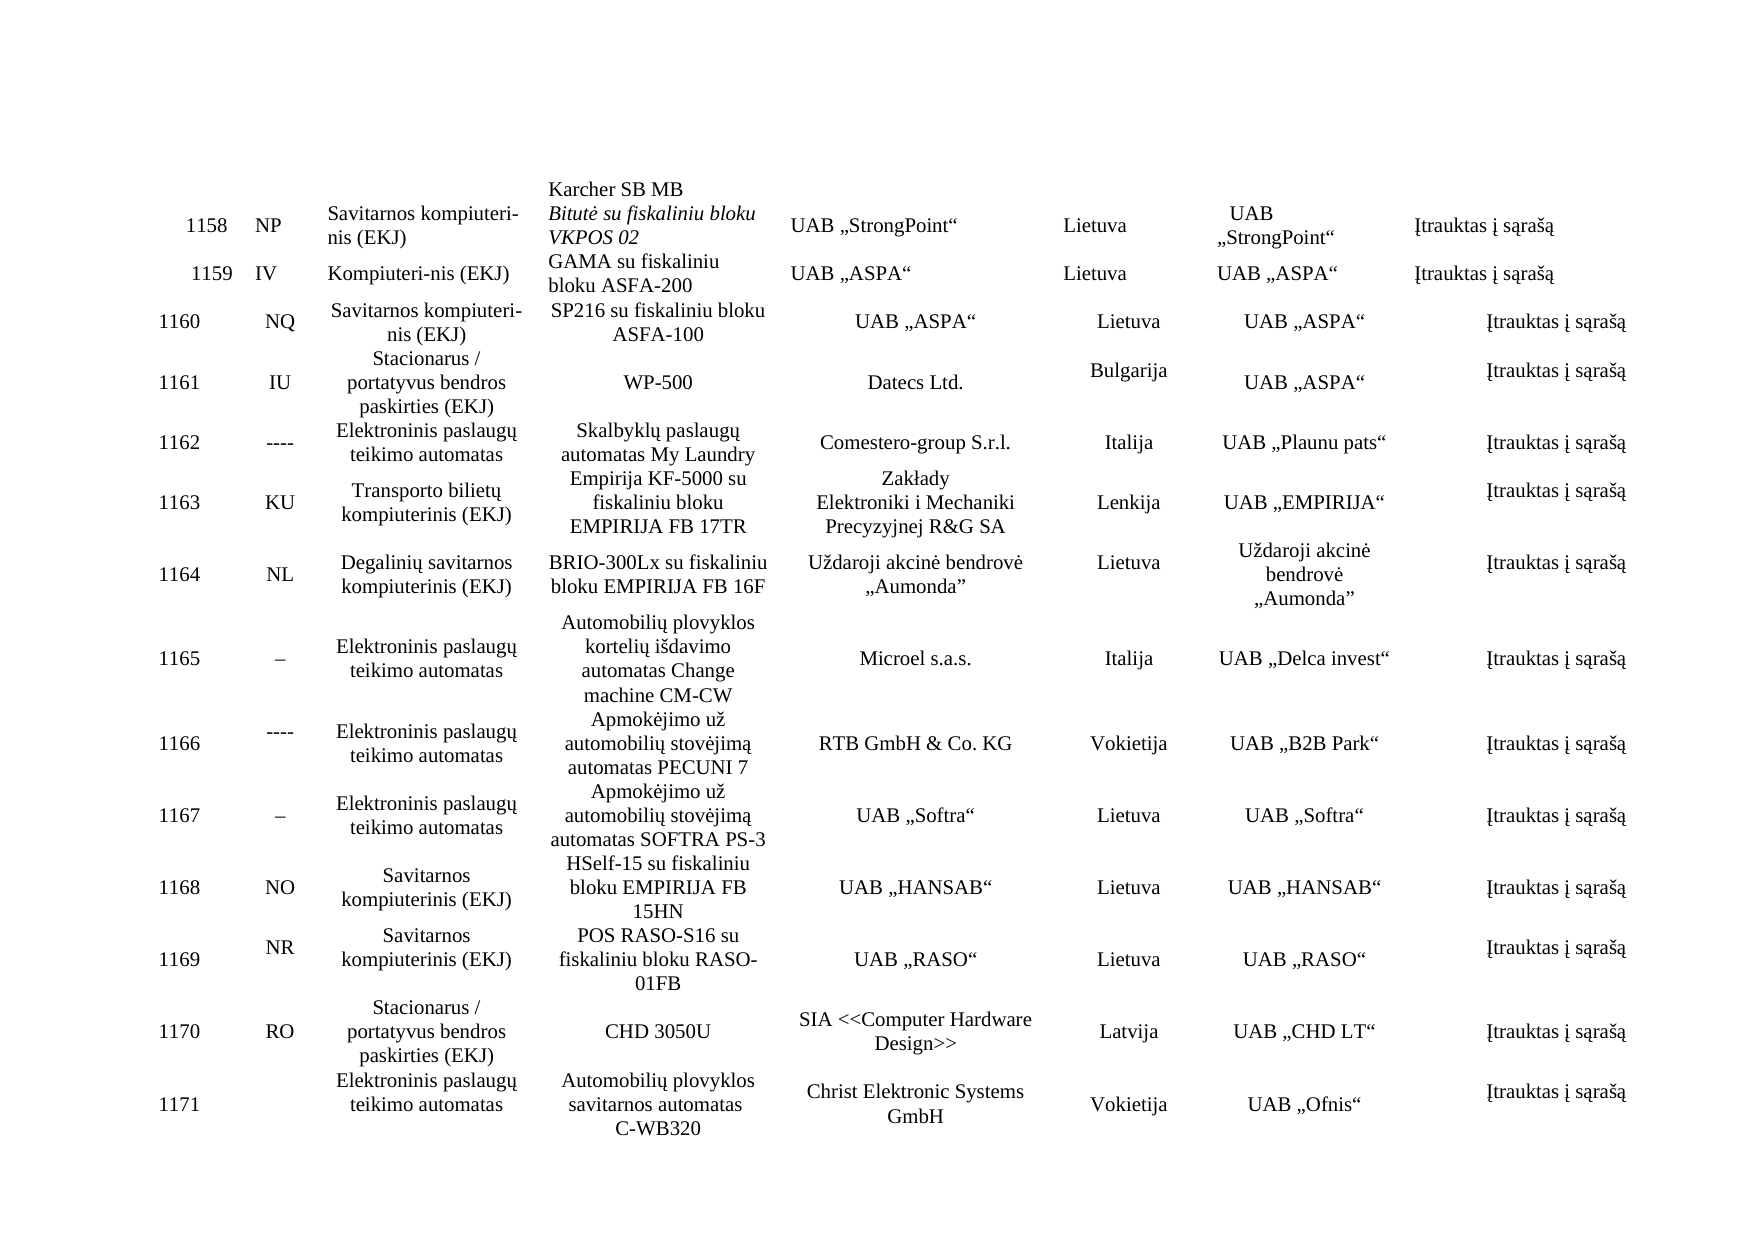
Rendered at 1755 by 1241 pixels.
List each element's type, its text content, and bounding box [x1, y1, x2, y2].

table_cell Comestero-group S.r.l. [779, 418, 1052, 466]
table_cell UAB „ASPA“ [779, 249, 1052, 297]
table_cell Savitarnos kompiuteri-nis (EKJ) [316, 298, 537, 346]
table_cell UAB „StrongPoint“ [1206, 201, 1403, 249]
table_cell 1167 [115, 779, 244, 851]
table_cell Uždaroji akcinė bendrovė „Aumonda” [779, 538, 1052, 610]
table_cell UAB „HANSAB“ [1206, 851, 1403, 923]
table_cell Stacionarus / portatyvus bendros paskirties (EKJ) [316, 346, 537, 418]
table_cell Savitarnos kompiuteri-nis (EKJ) [316, 201, 537, 249]
table_cell Elektroninis paslaugų teikimo automatas [316, 707, 537, 779]
table_cell UAB „RASO“ [1206, 923, 1403, 995]
table_cell UAB „Delca invest“ [1206, 610, 1403, 707]
table_cell Įtrauktas į sąrašą [1403, 995, 1709, 1067]
table_cell Įtrauktas į sąrašą [1403, 779, 1709, 851]
table_cell [244, 1068, 316, 1140]
table_cell Microel s.a.s. [779, 610, 1052, 707]
table_cell – [244, 779, 316, 851]
table_cell [1052, 177, 1206, 201]
table_cell UAB „HANSAB“ [779, 851, 1052, 923]
table_cell SIA <<Computer Hardware Design>> [779, 995, 1052, 1067]
table_cell Elektroninis paslaugų teikimo automatas [316, 1068, 537, 1140]
table_cell Automobilių plovyklos savitarnos automatas C-WB320 [537, 1068, 779, 1140]
table_cell UAB „ASPA“ [779, 298, 1052, 346]
table_cell 1164 [115, 538, 244, 610]
table_cell Uždaroji akcinė bendrovė „Aumonda” [1206, 538, 1403, 610]
table_cell 1163 [115, 466, 244, 538]
table_cell UAB „ASPA“ [1206, 249, 1403, 297]
table_cell UAB „Ofnis“ [1206, 1068, 1403, 1140]
table_cell [1403, 177, 1709, 201]
table_cell KU [244, 466, 316, 538]
table_cell [244, 177, 316, 201]
table_cell Apmokėjimo už automobilių stovėjimą automatas PECUNI 7 [537, 707, 779, 779]
table_cell POS RASO-S16 su fiskaliniu bloku RASO-01FB [537, 923, 779, 995]
table_cell [115, 177, 244, 201]
table_cell UAB „EMPIRIJA“ [1206, 466, 1403, 538]
table_cell Transporto bilietų kompiuterinis (EKJ) [316, 466, 537, 538]
table_cell Karcher SB MB [537, 177, 779, 201]
table_cell 1165 [115, 610, 244, 707]
table_cell Įtrauktas į sąrašą [1403, 610, 1709, 707]
table_cell UAB „ASPA“ [1206, 346, 1403, 418]
table_cell Italija [1052, 610, 1206, 707]
table_cell 1162 [115, 418, 244, 466]
table_cell ---- [244, 418, 316, 466]
table_cell Italija [1052, 418, 1206, 466]
table_cell [316, 177, 537, 201]
table_cell Degalinių savitarnos kompiuterinis (EKJ) [316, 538, 537, 610]
table_cell Įtrauktas į sąrašą [1403, 538, 1709, 610]
table_cell NQ [244, 298, 316, 346]
table_cell UAB „ASPA“ [1206, 298, 1403, 346]
table_cell – [244, 610, 316, 707]
table_cell Įtrauktas į sąrašą [1403, 201, 1709, 249]
table_cell Skalbyklų paslaugų automatas My Laundry [537, 418, 779, 466]
table_cell GAMA su fiskaliniu bloku ASFA-200 [537, 249, 779, 297]
table_cell Įtrauktas į sąrašą [1403, 1068, 1709, 1140]
table_cell Įtrauktas į sąrašą [1403, 249, 1709, 297]
table_cell UAB „CHD LT“ [1206, 995, 1403, 1067]
table_cell Vokietija [1052, 707, 1206, 779]
table_cell 1159 [115, 249, 244, 297]
table_cell Lietuva [1052, 201, 1206, 249]
table_cell Datecs Ltd. [779, 346, 1052, 418]
table_cell Zakłady Elektroniki i Mechaniki Precyzyjnej R&G SA [779, 466, 1052, 538]
table_cell Įtrauktas į sąrašą [1403, 707, 1709, 779]
table_cell [779, 177, 1052, 201]
table_cell RO [244, 995, 316, 1067]
table_cell Vokietija [1052, 1068, 1206, 1140]
table_cell NP [244, 201, 316, 249]
table_cell Lietuva [1052, 538, 1206, 610]
table_cell NO [244, 851, 316, 923]
table_cell Lietuva [1052, 249, 1206, 297]
table_cell WP-500 [537, 346, 779, 418]
table_cell Elektroninis paslaugų teikimo automatas [316, 779, 537, 851]
table_cell Lenkija [1052, 466, 1206, 538]
table_cell Kompiuteri-nis (EKJ) [316, 249, 537, 297]
table_cell Christ Elektronic Systems GmbH [779, 1068, 1052, 1140]
table_cell Bulgarija [1052, 346, 1206, 418]
table_cell 1168 [115, 851, 244, 923]
table_cell RTB GmbH & Co. KG [779, 707, 1052, 779]
table_cell 1166 [115, 707, 244, 779]
table_cell CHD 3050U [537, 995, 779, 1067]
table_cell 1170 [115, 995, 244, 1067]
table_cell SP216 su fiskaliniu bloku ASFA-100 [537, 298, 779, 346]
table_cell NR [244, 923, 316, 995]
table_cell UAB „RASO“ [779, 923, 1052, 995]
table_cell [1206, 177, 1403, 201]
table_cell Lietuva [1052, 923, 1206, 995]
table_cell NL [244, 538, 316, 610]
table_cell Bitutė su fiskaliniu bloku VKPOS 02 [537, 201, 779, 249]
table_cell UAB „Softra“ [779, 779, 1052, 851]
table_cell Įtrauktas į sąrašą [1403, 346, 1709, 418]
table_cell Apmokėjimo už automobilių stovėjimą automatas SOFTRA PS-3 [537, 779, 779, 851]
table_cell Įtrauktas į sąrašą [1403, 298, 1709, 346]
table_cell UAB „StrongPoint“ [779, 201, 1052, 249]
table_cell ---- [244, 707, 316, 779]
table_cell 1161 [115, 346, 244, 418]
table_cell UAB „B2B Park“ [1206, 707, 1403, 779]
table_cell Lietuva [1052, 851, 1206, 923]
table_cell 1169 [115, 923, 244, 995]
table_cell Stacionarus / portatyvus bendros paskirties (EKJ) [316, 995, 537, 1067]
table_cell Įtrauktas į sąrašą [1403, 466, 1709, 538]
table_cell 1158 [115, 201, 244, 249]
table_cell Latvija [1052, 995, 1206, 1067]
table_cell Lietuva [1052, 779, 1206, 851]
table_cell Įtrauktas į sąrašą [1403, 923, 1709, 995]
table_cell UAB „Plaunu pats“ [1206, 418, 1403, 466]
table_cell HSelf-15 su fiskaliniu bloku EMPIRIJA FB 15HN [537, 851, 779, 923]
table_cell Savitarnos kompiuterinis (EKJ) [316, 923, 537, 995]
table_cell IV [244, 249, 316, 297]
table_cell Įtrauktas į sąrašą [1403, 851, 1709, 923]
table_cell 1171 [115, 1068, 244, 1140]
table_cell Empirija KF-5000 su fiskaliniu bloku EMPIRIJA FB 17TR [537, 466, 779, 538]
table_cell BRIO-300Lx su fiskaliniu bloku EMPIRIJA FB 16F [537, 538, 779, 610]
table_cell UAB „Softra“ [1206, 779, 1403, 851]
table_cell IU [244, 346, 316, 418]
table_cell 1160 [115, 298, 244, 346]
table_cell Elektroninis paslaugų teikimo automatas [316, 418, 537, 466]
table_cell Savitarnos kompiuterinis (EKJ) [316, 851, 537, 923]
table_cell Elektroninis paslaugų teikimo automatas [316, 610, 537, 707]
table_cell Įtrauktas į sąrašą [1403, 418, 1709, 466]
table_cell Automobilių plovyklos kortelių išdavimo automatas Change machine CM-CW [537, 610, 779, 707]
table_cell Lietuva [1052, 298, 1206, 346]
